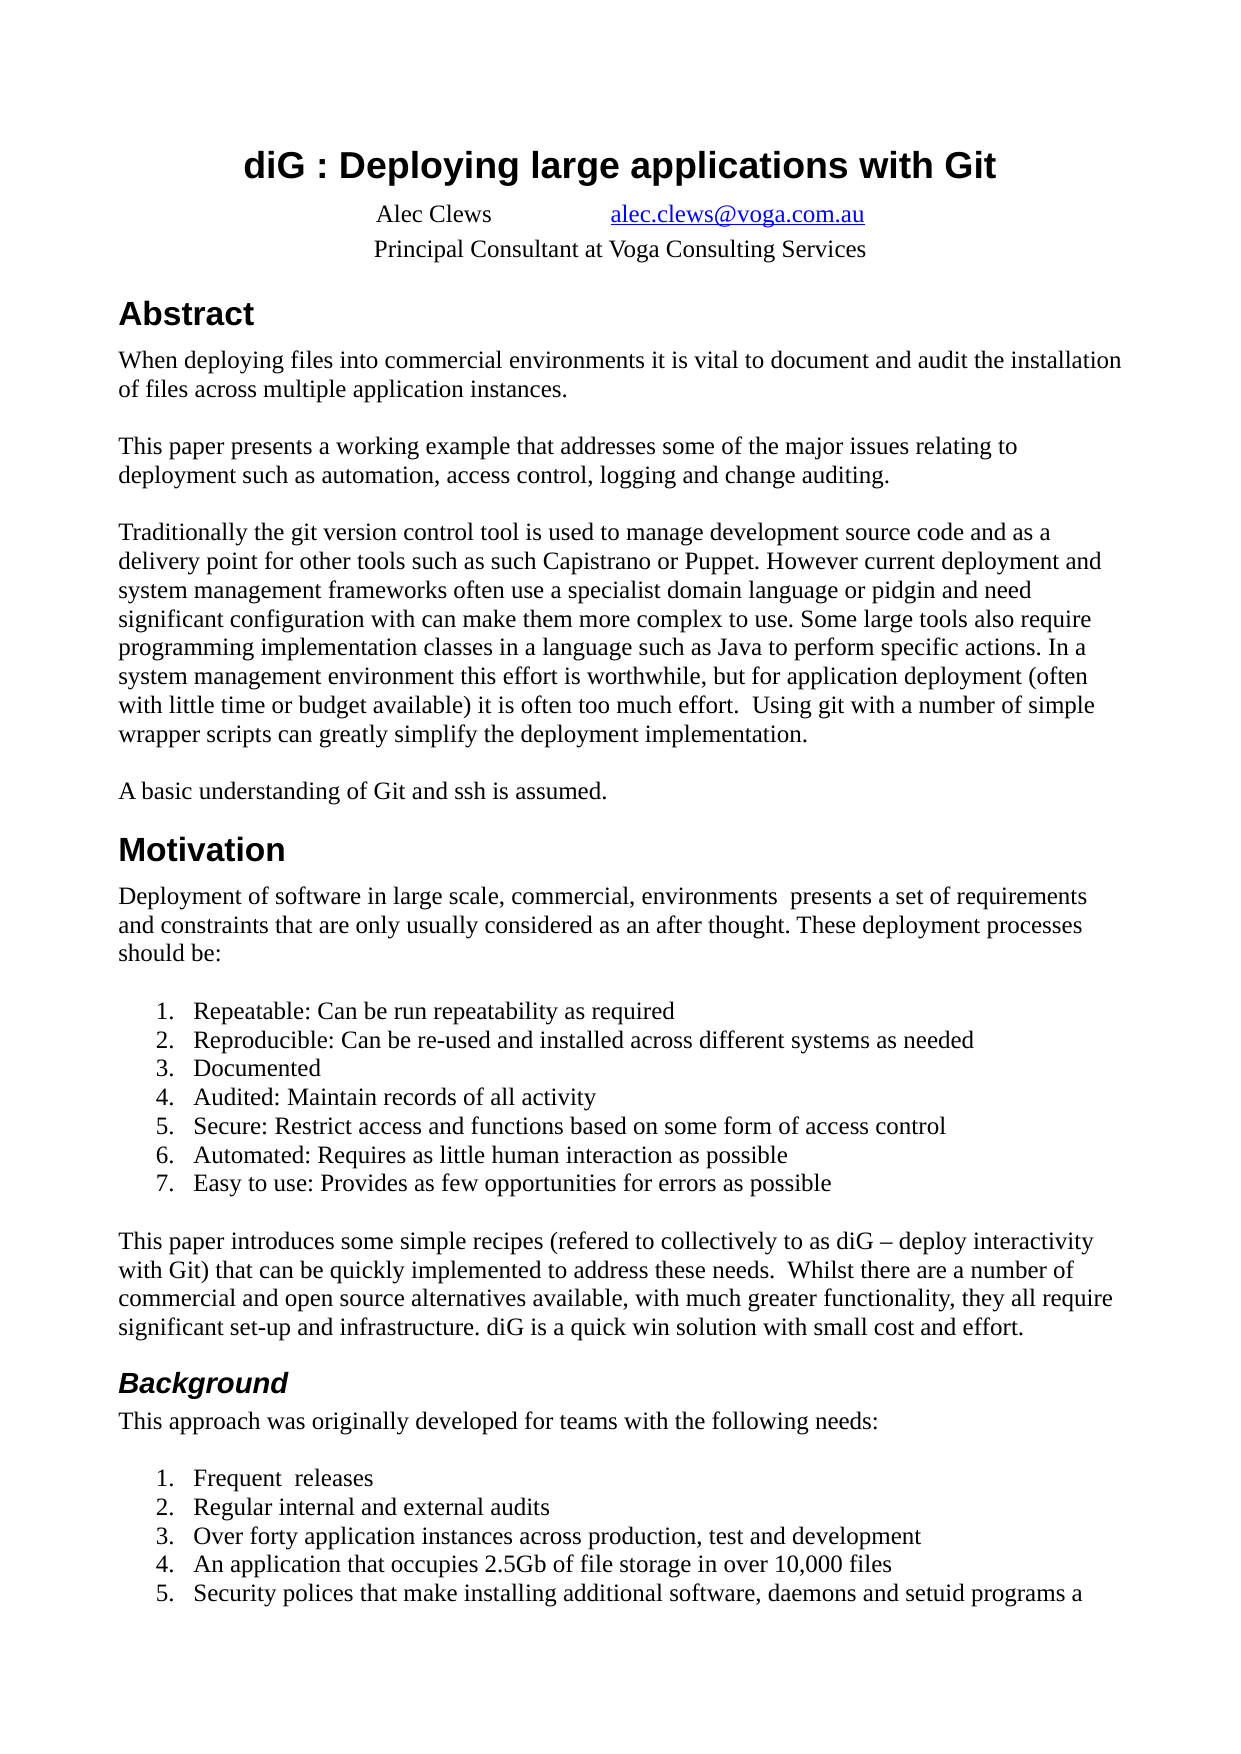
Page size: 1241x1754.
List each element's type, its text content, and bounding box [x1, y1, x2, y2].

text When deploying files into commercial environments it is vital to document and audit the installation of files across multiple application instances. This paper presents a working example that addresses some of the major issues relating to deployment such as automation, access control, logging and change auditing. Traditionally the git version control tool is used to manage development source code and as a delivery point for other tools such as such Capistrano or Puppet. However current deployment and system management frameworks often use a specialist domain language or pidgin and need significant configuration with can make them more complex to use. Some large tools also require programming implementation classes in a language such as Java to perform specific actions. In a system management environment this effort is worthwhile, but for application deployment (often with little time or budget available) it is often too much effort. Using git with a number of simple wrapper scripts can greatly simplify the deployment implementation. [118, 345, 1122, 747]
text Principal Consultant at Voga Consulting Services [118, 234, 1122, 262]
subtitle Motivation [118, 830, 1122, 868]
title diG : Deploying large applications with Git [118, 143, 1122, 186]
list Easy to use: Provides as few opportunities for errors as possible [156, 1168, 1122, 1197]
text Alec Clews alec.clews@voga.com.au [118, 199, 1122, 227]
list Secure: Restrict access and functions based on some form of access control [156, 1111, 1122, 1140]
text This paper introduces some simple recipes (refered to collectively to as diG – deploy interactivity with Git) that can be quickly implemented to address these needs. Whilst there are a number of commercial and open source alternatives available, with much greater functionality, they all require significant set-up and infrastructure. diG is a quick win solution with small cost and effort. [118, 1226, 1122, 1341]
list Over forty application instances across production, test and development [156, 1521, 1122, 1549]
list Repeatable: Can be run repeatability as required [156, 996, 1122, 1025]
list Reproducible: Can be re-used and installed across different systems as needed [156, 1025, 1122, 1053]
list Security polices that make installing additional software, daemons and setuid programs a [156, 1578, 1122, 1607]
list An application that occupies 2.5Gb of file storage in over 10,000 files [156, 1549, 1122, 1578]
list Regular internal and external audits [156, 1492, 1122, 1521]
text A basic understanding of Git and ssh is assumed. [118, 776, 1122, 805]
list Automated: Requires as little human interaction as possible [156, 1140, 1122, 1168]
subtitle Abstract [118, 294, 1122, 332]
list Audited: Maintain records of all activity [156, 1082, 1122, 1111]
list Documented [156, 1053, 1122, 1082]
list Frequent releases [156, 1463, 1122, 1492]
text This approach was originally developed for teams with the following needs: [118, 1406, 1122, 1434]
subtitle Background [118, 1366, 1122, 1399]
text Deployment of software in large scale, commercial, environments presents a set of requirements and constraints that are only usually considered as an after thought. These deployment processes should be: [118, 881, 1122, 967]
